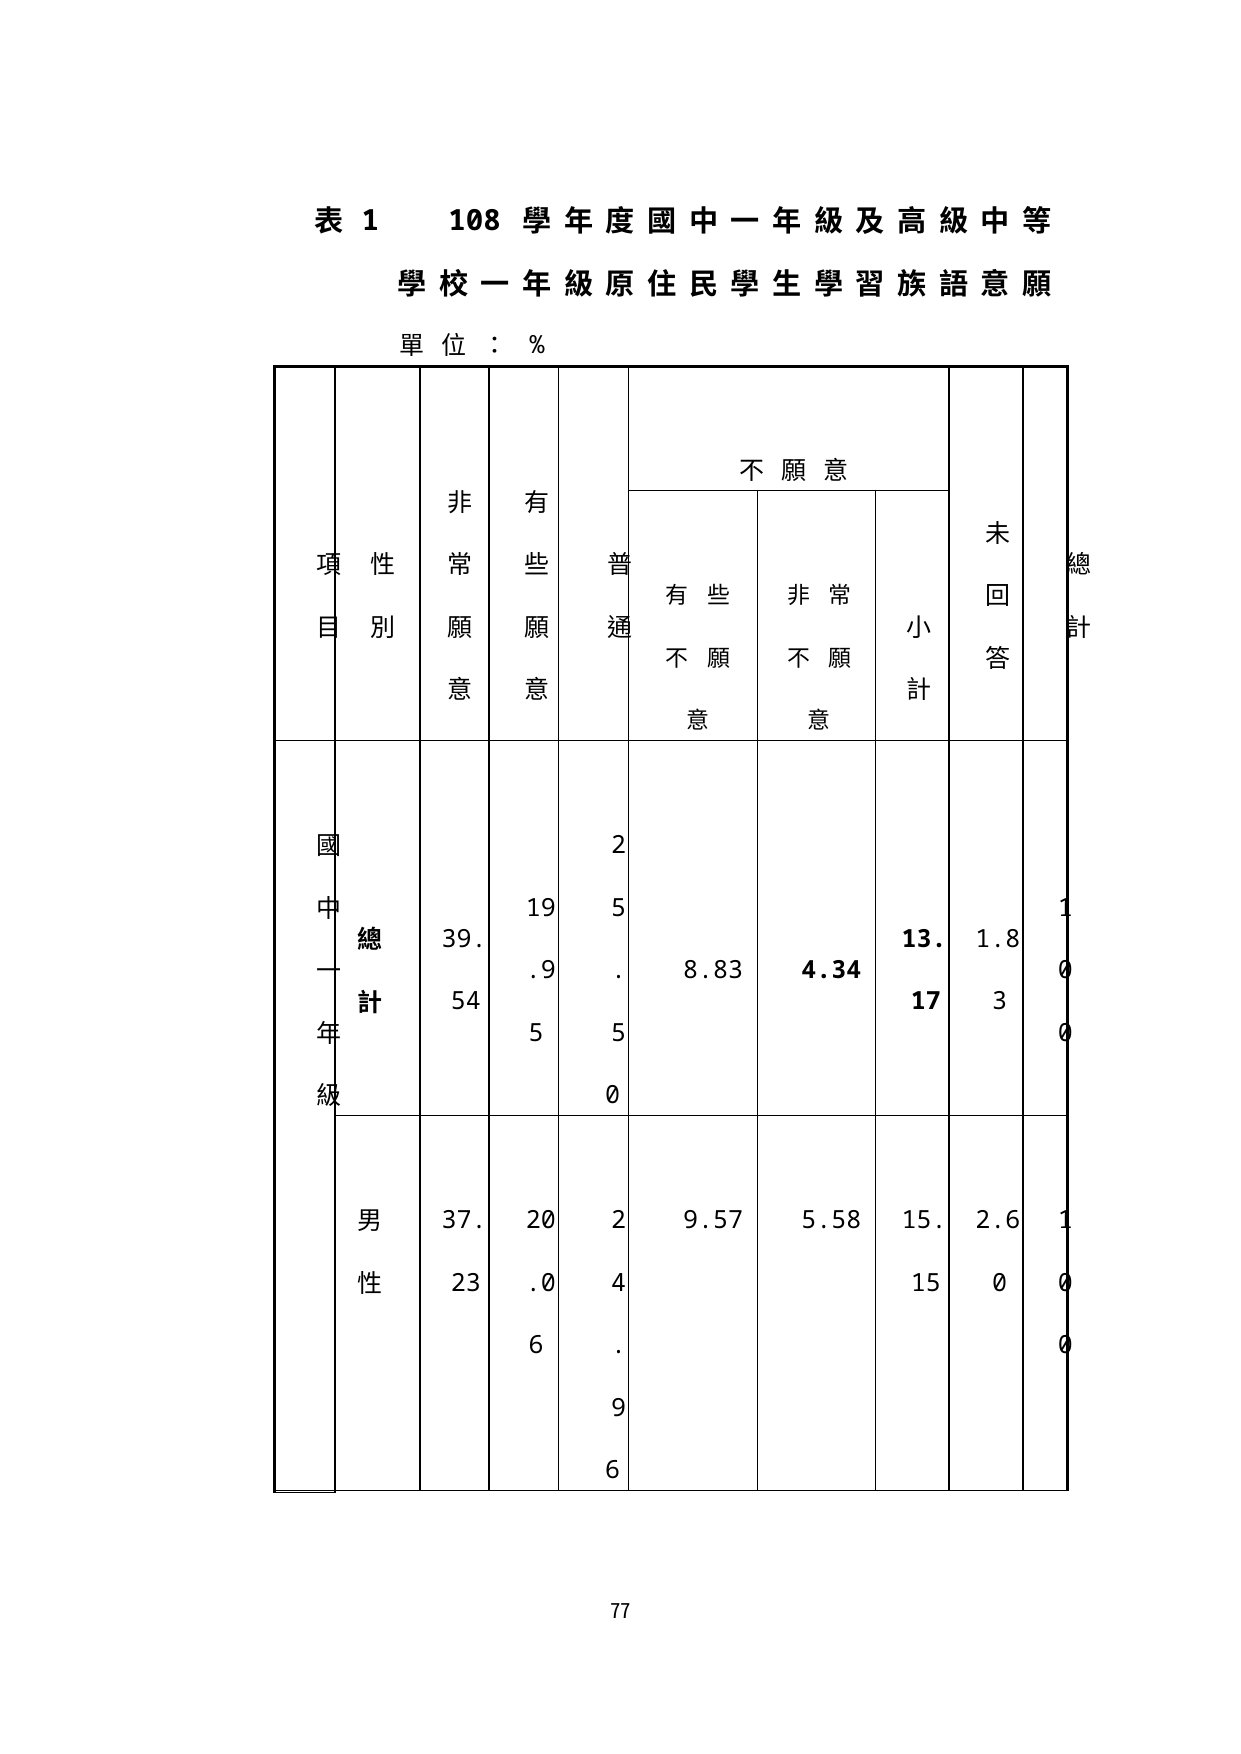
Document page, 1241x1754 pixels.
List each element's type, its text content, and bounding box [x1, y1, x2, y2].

table_cell 20.06 [490, 1116, 558, 1490]
table_cell 2.60 [950, 1116, 1022, 1490]
table_cell 5.58 [758, 1116, 875, 1490]
table_cell 19.95 [490, 741, 558, 1115]
table_cell 100 [1024, 1116, 1066, 1490]
table_header 總計 [1024, 368, 1066, 740]
table_cell 有些不願意 [629, 491, 757, 740]
table_header 有些願意 [490, 368, 558, 740]
table_cell 4.34 [758, 741, 875, 1115]
table_header 不願意 [629, 368, 948, 490]
table_cell 25.50 [559, 741, 628, 1115]
table_cell 國中一年級 [320, 836, 334, 853]
table_cell 15.15 [876, 1116, 948, 1490]
table_header 性別 [336, 368, 419, 740]
table_cell 9.57 [629, 1116, 757, 1490]
table_cell 13.17 [876, 741, 948, 1115]
table_header 未回答 [950, 368, 1022, 740]
table_header 普通 [559, 368, 628, 740]
table_cell 國中一年級 [276, 741, 334, 1490]
table_cell 24.96 [559, 1116, 628, 1490]
table_cell 非常不願意 [758, 491, 875, 740]
table_cell 總計 [336, 741, 419, 1115]
table_cell 1.83 [950, 741, 1022, 1115]
table_header 非常願意 [421, 368, 488, 740]
table_cell 39.54 [421, 741, 488, 1115]
table_cell 37.23 [421, 1116, 488, 1490]
table_cell 8.83 [629, 741, 757, 1115]
table_cell 男性 [336, 1116, 419, 1490]
table_cell 小計 [876, 491, 948, 740]
text 表1 108學年度國中一年級及高級中等學校一年級原住民學生學習族語意願 單位：% [271, 177, 1058, 365]
table_cell 100 [1024, 741, 1066, 1115]
table_header 項目 [276, 368, 334, 740]
